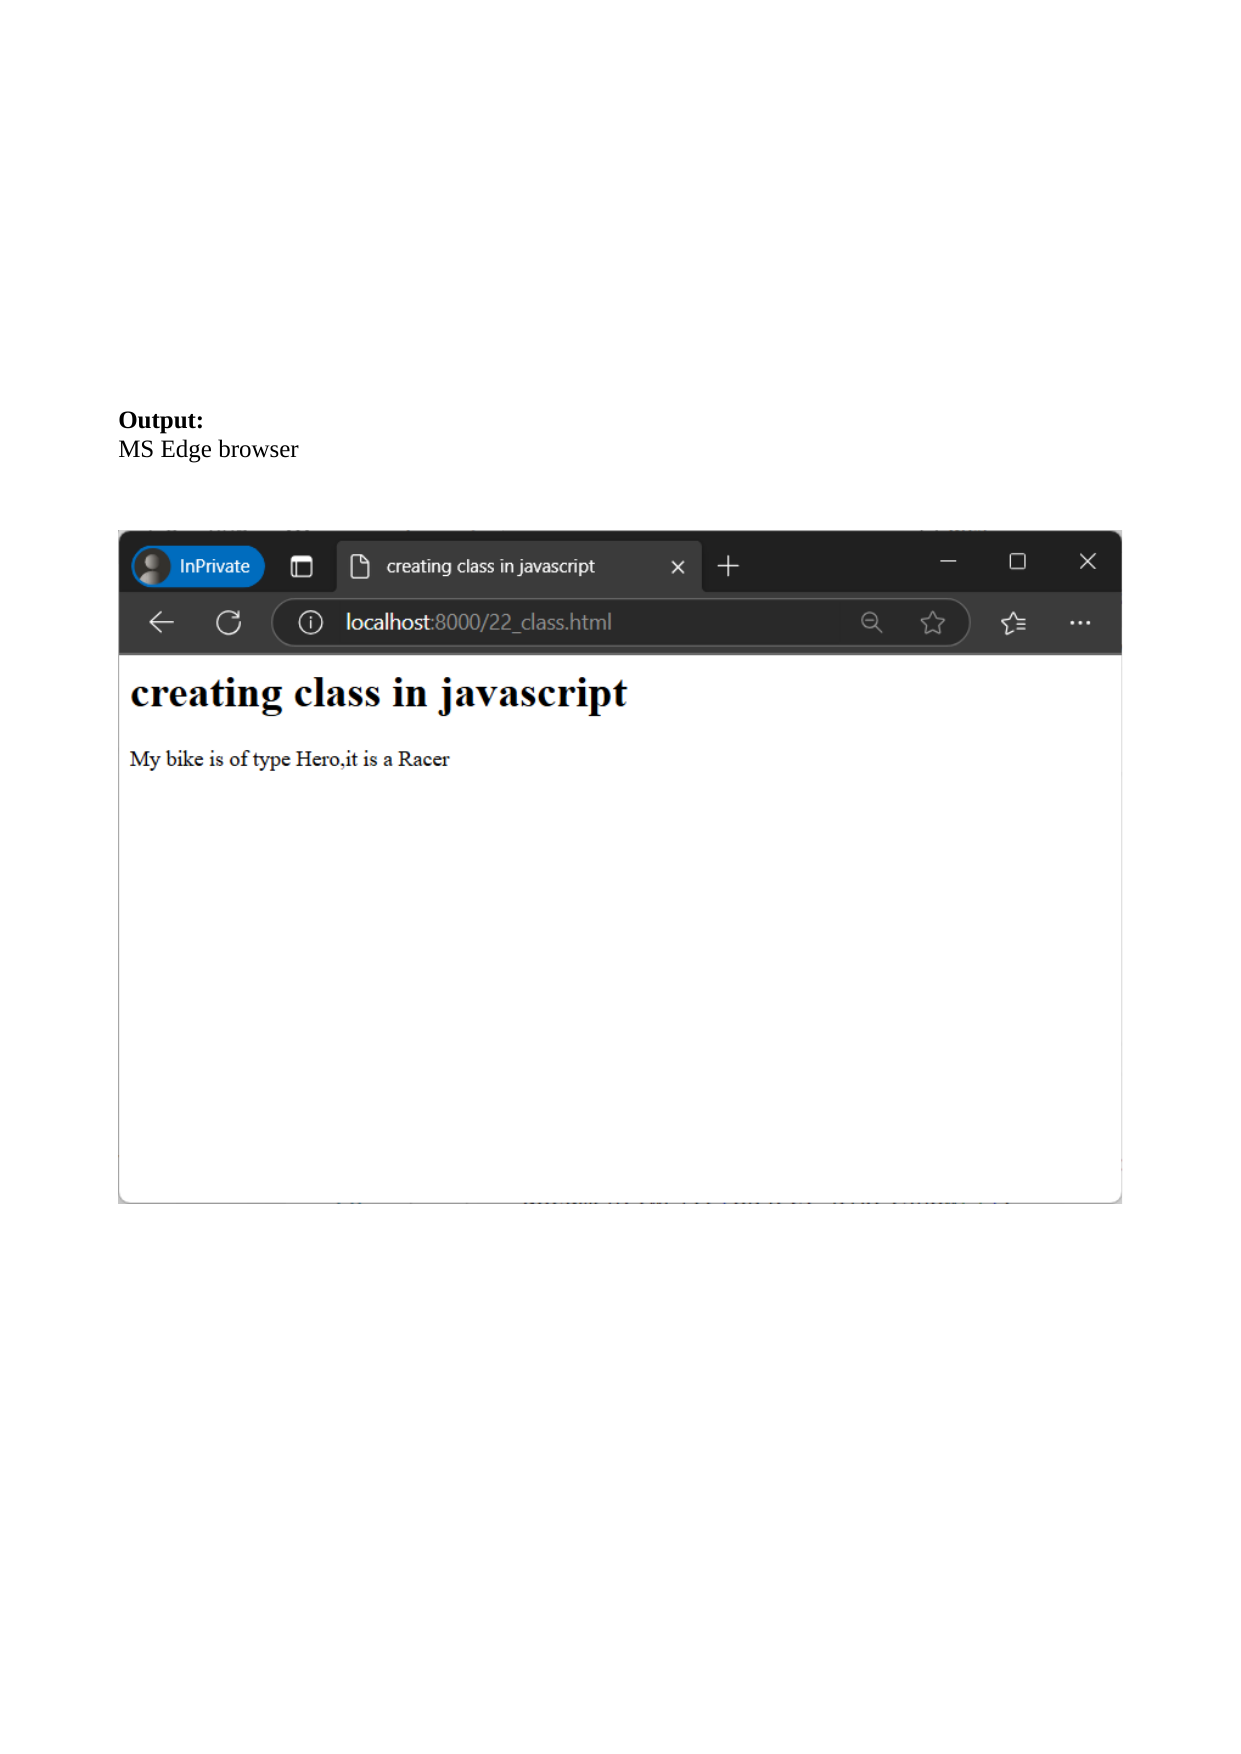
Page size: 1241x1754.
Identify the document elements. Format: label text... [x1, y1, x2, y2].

picture [118, 530, 1123, 1204]
text Output: MS Edge browser [118, 406, 1122, 463]
